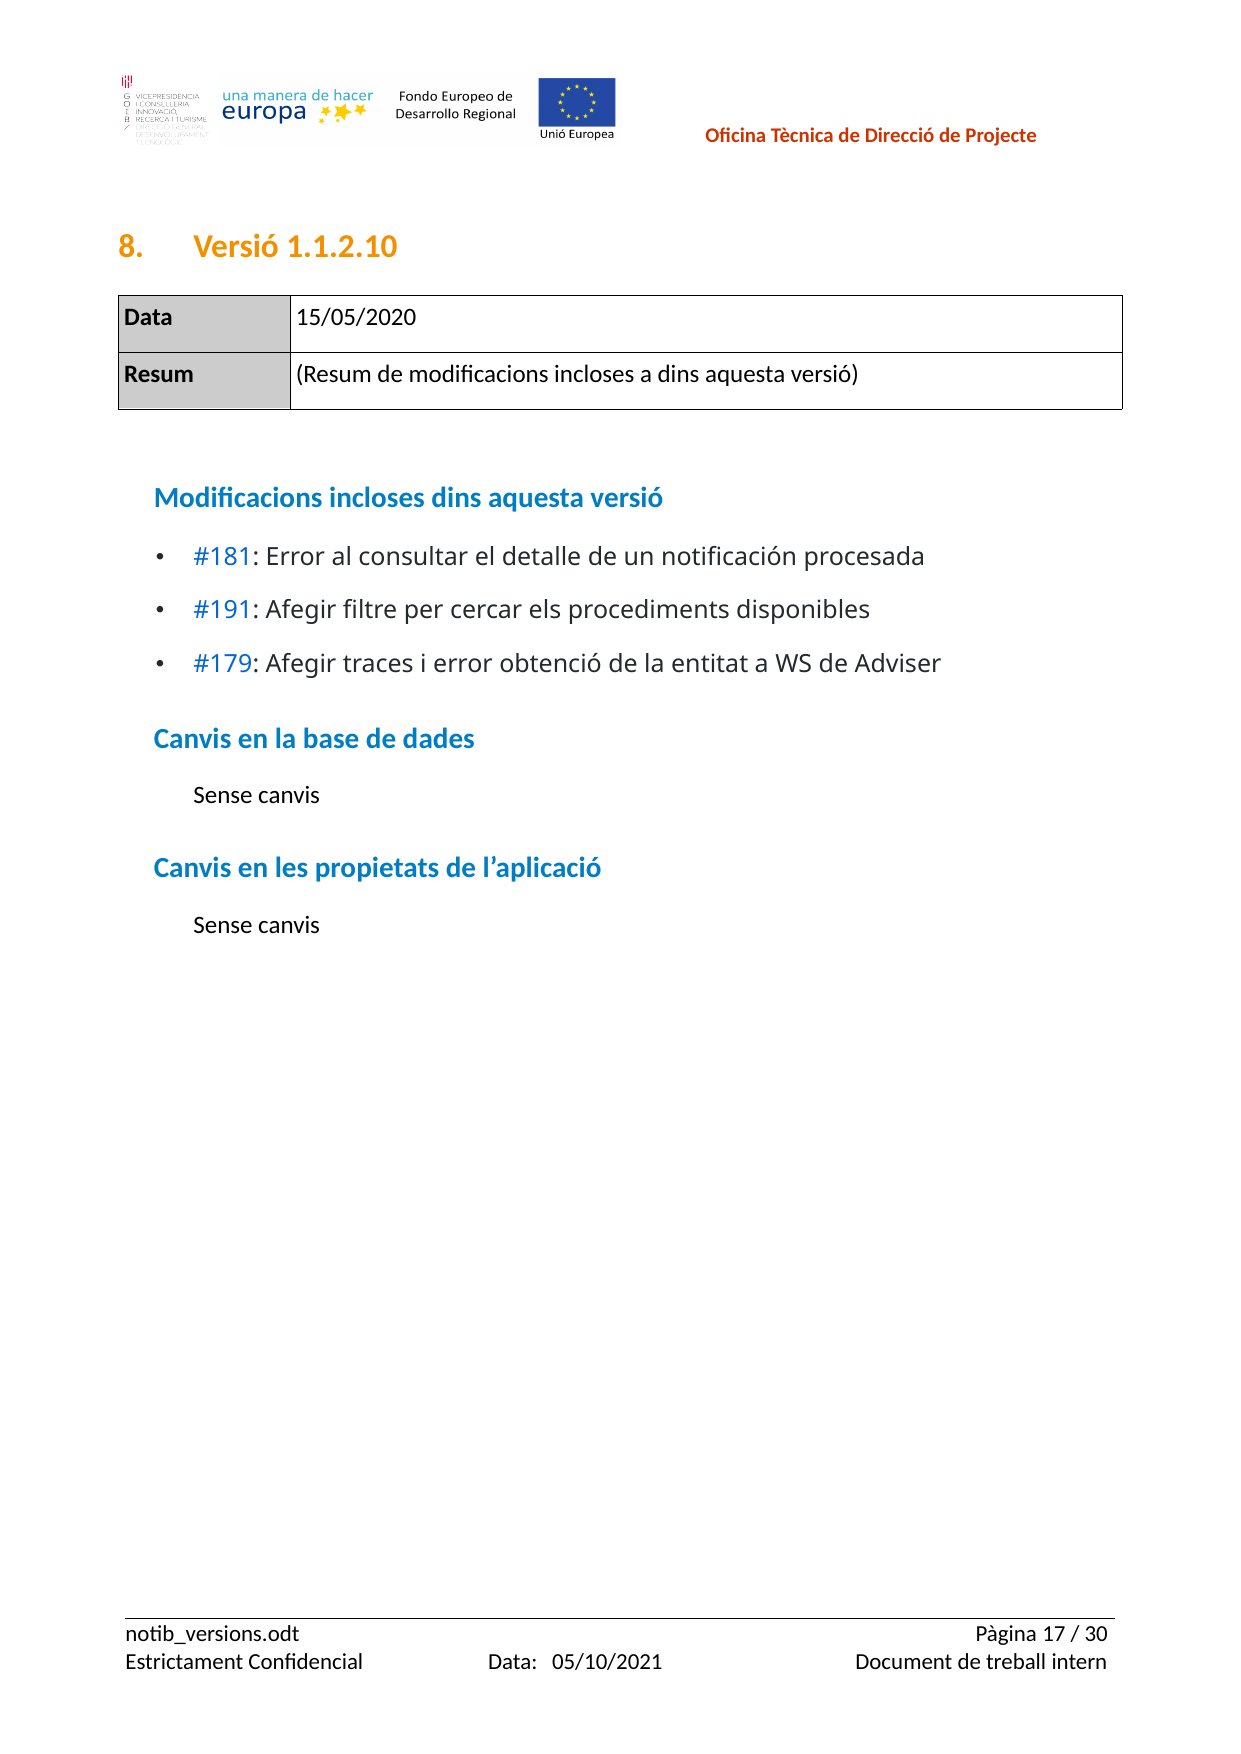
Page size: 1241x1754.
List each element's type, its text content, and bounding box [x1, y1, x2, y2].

list #181: Error al consultar el detalle de un notificación procesada [156, 538, 1122, 572]
subtitle Modificacions incloses dins aquesta versió [153, 479, 1122, 514]
list Sense canvis [156, 909, 1122, 939]
subtitle Canvis en la base de dades [153, 720, 1122, 756]
list #179: Afegir traces i error obtenció de la entitat a WS de Adviser [156, 646, 1122, 680]
list #191: Afegir filtre per cercar els procediments disponibles [156, 592, 1122, 626]
picture [118, 73, 213, 147]
subtitle Canvis en les propietats de l’aplicació [153, 849, 1122, 885]
subtitle Versió 1.1.2.10 [118, 225, 1122, 266]
table_cell Resum [119, 353, 290, 408]
table_header 15/05/2020 [291, 296, 1122, 352]
picture [219, 73, 621, 147]
table_cell (Resum de modificacions incloses a dins aquesta versió) [291, 353, 1122, 408]
list Sense canvis [156, 779, 1122, 810]
table_header Data [119, 296, 290, 352]
